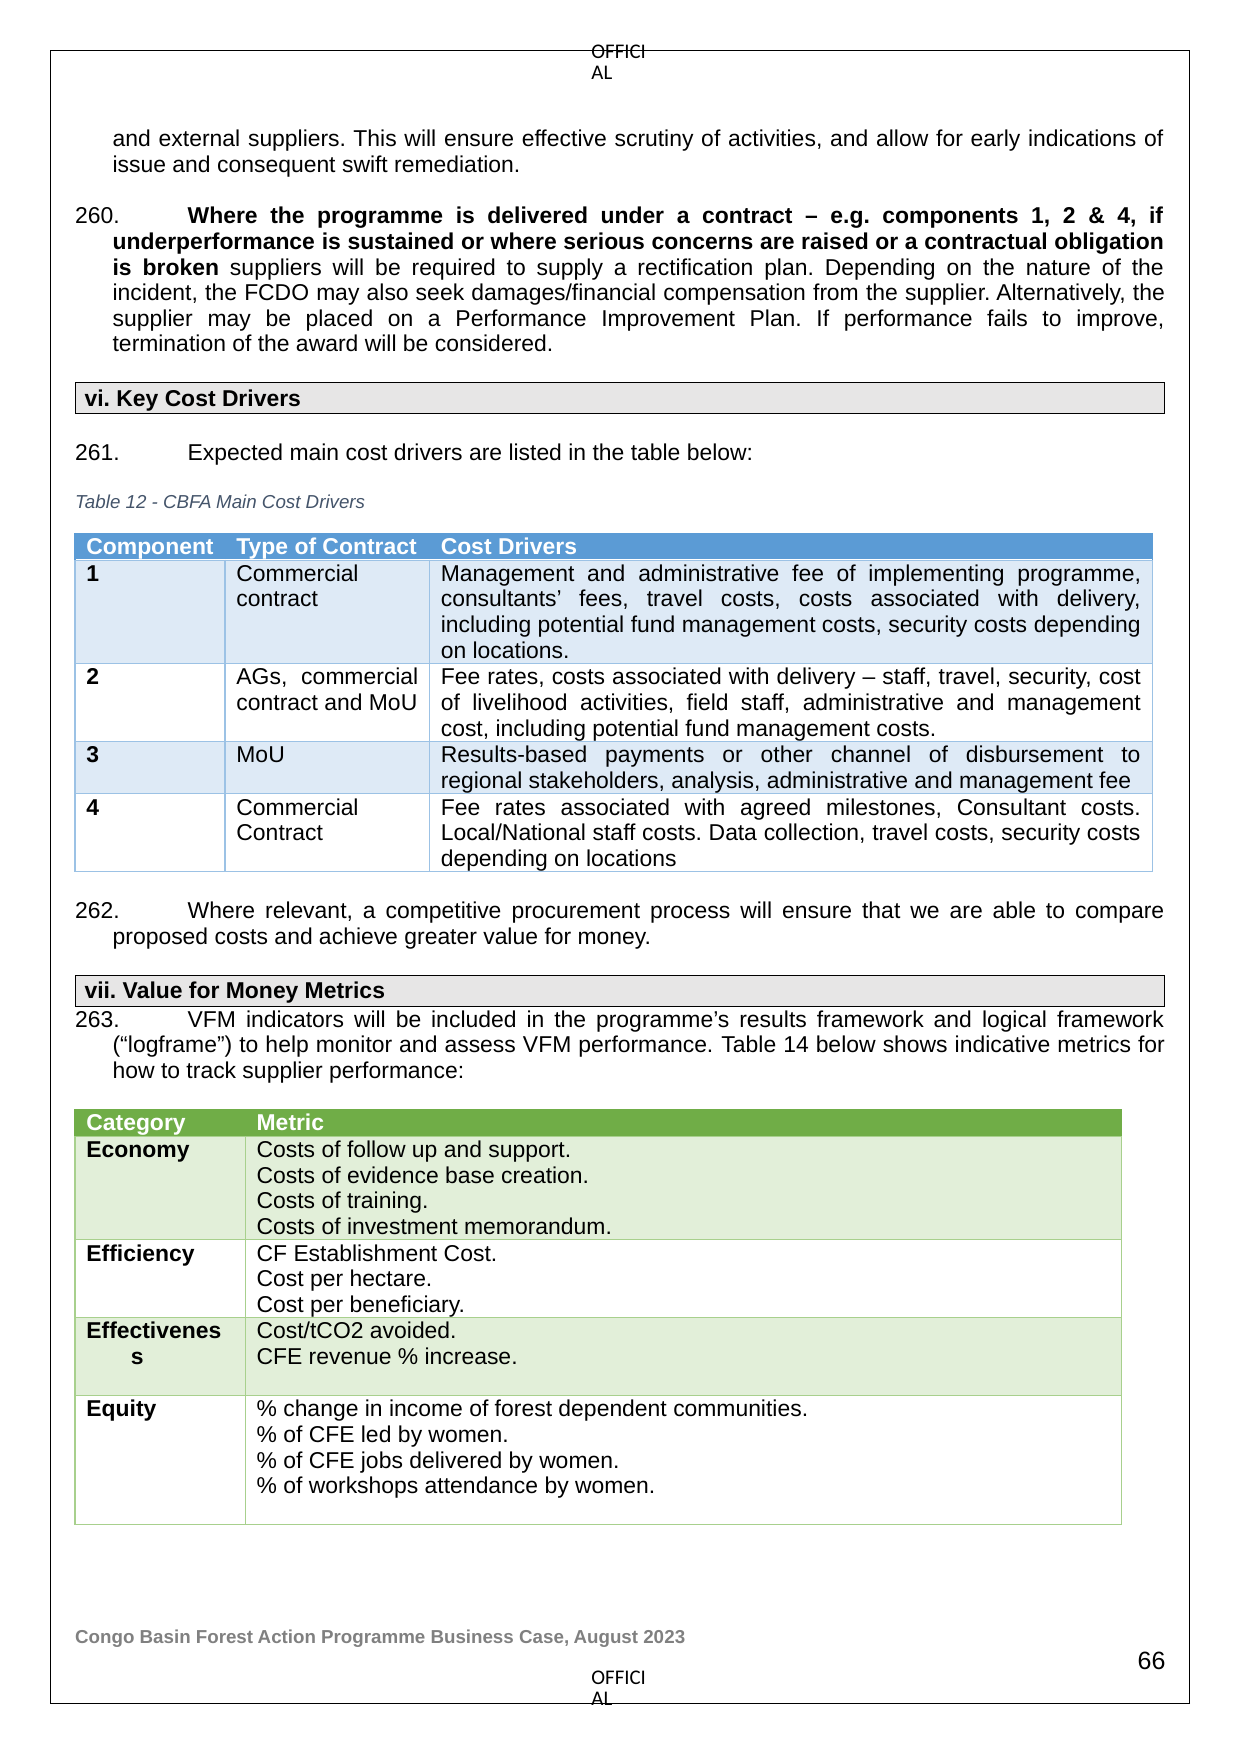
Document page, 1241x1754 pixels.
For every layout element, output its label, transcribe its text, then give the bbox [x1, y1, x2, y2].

table_cell Equity [76, 1396, 245, 1524]
table_cell MoU [226, 742, 429, 793]
table_cell 3 [76, 742, 224, 793]
table_cell Cost/tCO2 avoided. CFE revenue % increase. [246, 1318, 1121, 1395]
list Where relevant, a competitive procurement process will ensure that we are able to compare proposed costs and achieve greater value for money. [75, 898, 1165, 949]
table_cell % change in income of forest dependent communities. % of CFE led by women. % of CFE jobs delivered by women. % of workshops attendance by women. [246, 1396, 1121, 1524]
table_cell 2 [76, 664, 224, 741]
table_cell Fee rates, costs associated with delivery – staff, travel, security, cost of livelihood activities, field staff, administrative and management cost, including potential fund management costs. [430, 664, 1152, 741]
table_header Metric [245, 1110, 1121, 1136]
table_header Category [76, 1110, 245, 1136]
table_cell Management and administrative fee of implementing programme, consultants’ fees, travel costs, costs associated with delivery, including potential fund management costs, security costs depending on locations. [430, 561, 1152, 663]
table_cell Economy [76, 1137, 245, 1239]
table_cell Results-based payments or other channel of disbursement to regional stakeholders, analysis, administrative and management fee [430, 742, 1152, 793]
table_cell Costs of follow up and support. Costs of evidence base creation. Costs of training. Costs of investment memorandum. [246, 1137, 1121, 1239]
table_cell Commercial Contract [226, 794, 429, 871]
table_cell Commercial contract [226, 561, 429, 663]
table_cell CF Establishment Cost. Cost per hectare. Cost per beneficiary. [246, 1240, 1121, 1317]
table_cell 1 [76, 561, 224, 663]
table_cell Fee rates associated with agreed milestones, Consultant costs. Local/National staff costs. Data collection, travel costs, security costs depending on locations [430, 794, 1152, 871]
list VFM indicators will be included in the programme’s results framework and logical framework (“logframe”) to help monitor and assess VFM performance. Table 14 below shows indicative metrics for how to track supplier performance: [75, 1007, 1165, 1083]
list Where the programme is delivered under a contract – e.g. components 1, 2 & 4, if underperformance is sustained or where serious concerns are raised or a contractual obligation is broken suppliers will be required to supply a rectification plan. Depending on the nature of the incident, the FCDO may also seek damages/financial compensation from the supplier. Alternatively, the supplier may be placed on a Performance Improvement Plan. If performance fails to improve, termination of the award will be considered. [75, 203, 1165, 357]
table_cell Efficiency [76, 1240, 245, 1317]
subtitle vi. Key Cost Drivers [76, 383, 1164, 413]
subtitle vii. Value for Money Metrics [76, 976, 1164, 1006]
list and external suppliers. This will ensure effective scrutiny of activities, and allow for early indications of issue and consequent swift remediation. [75, 126, 1165, 177]
table_header Type of Contract [225, 534, 429, 559]
text Table 13 - CBFA Main Cost Drivers [75, 491, 1165, 512]
table_cell AGs, commercial contract and MoU [226, 664, 429, 741]
table_cell Effectiveness [76, 1318, 245, 1395]
table_cell 4 [76, 794, 224, 871]
table_header Cost Drivers [429, 534, 1152, 559]
list Expected main cost drivers are listed in the table below: [75, 440, 1165, 465]
table_header Component [76, 534, 225, 559]
